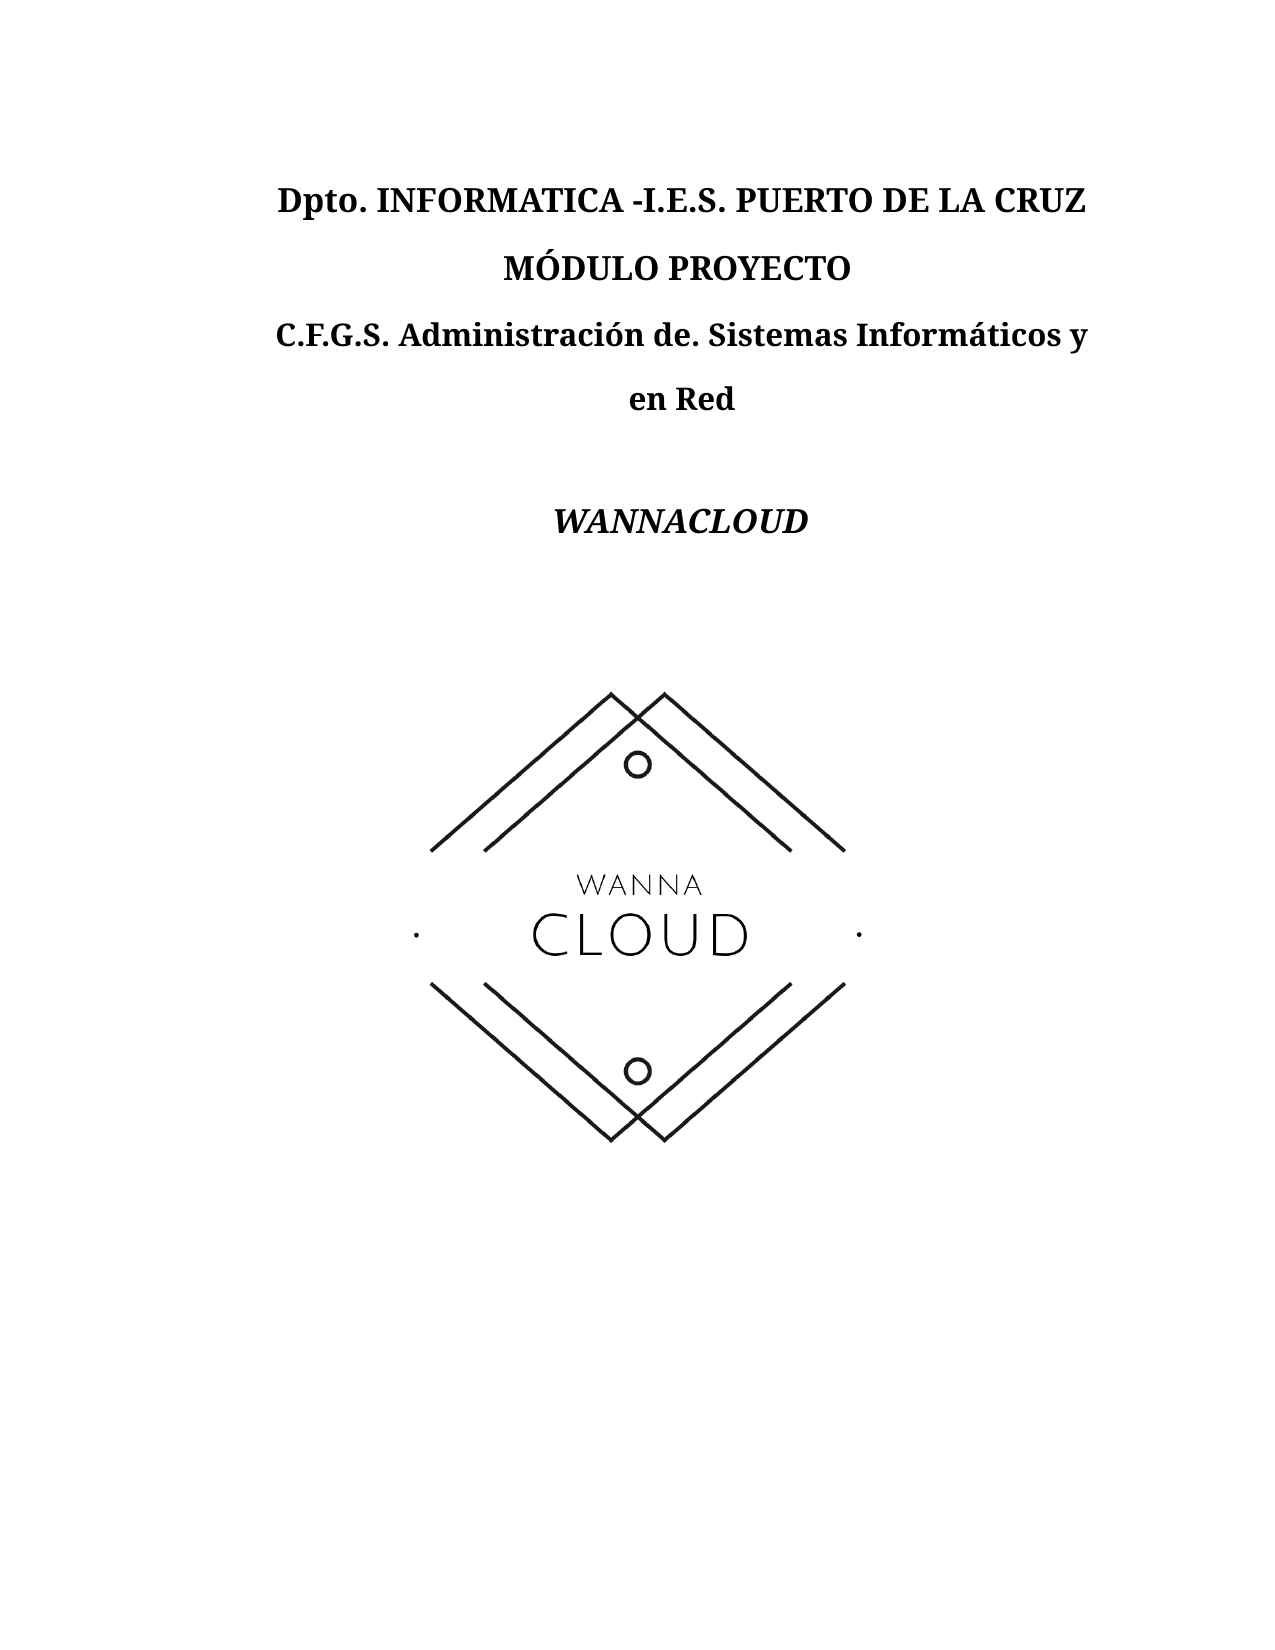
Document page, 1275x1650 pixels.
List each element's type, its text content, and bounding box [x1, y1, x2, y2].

text WANNACLOUD [266, 498, 1098, 543]
picture [291, 571, 984, 1264]
text C.F.G.S. Administración de. Sistemas Informáticos y en Red [266, 313, 1098, 419]
text MÓDULO PROYECTO [266, 244, 1098, 290]
text Dpto. INFORMATICA -I.E.S. PUERTO DE LA CRUZ [266, 176, 1098, 222]
